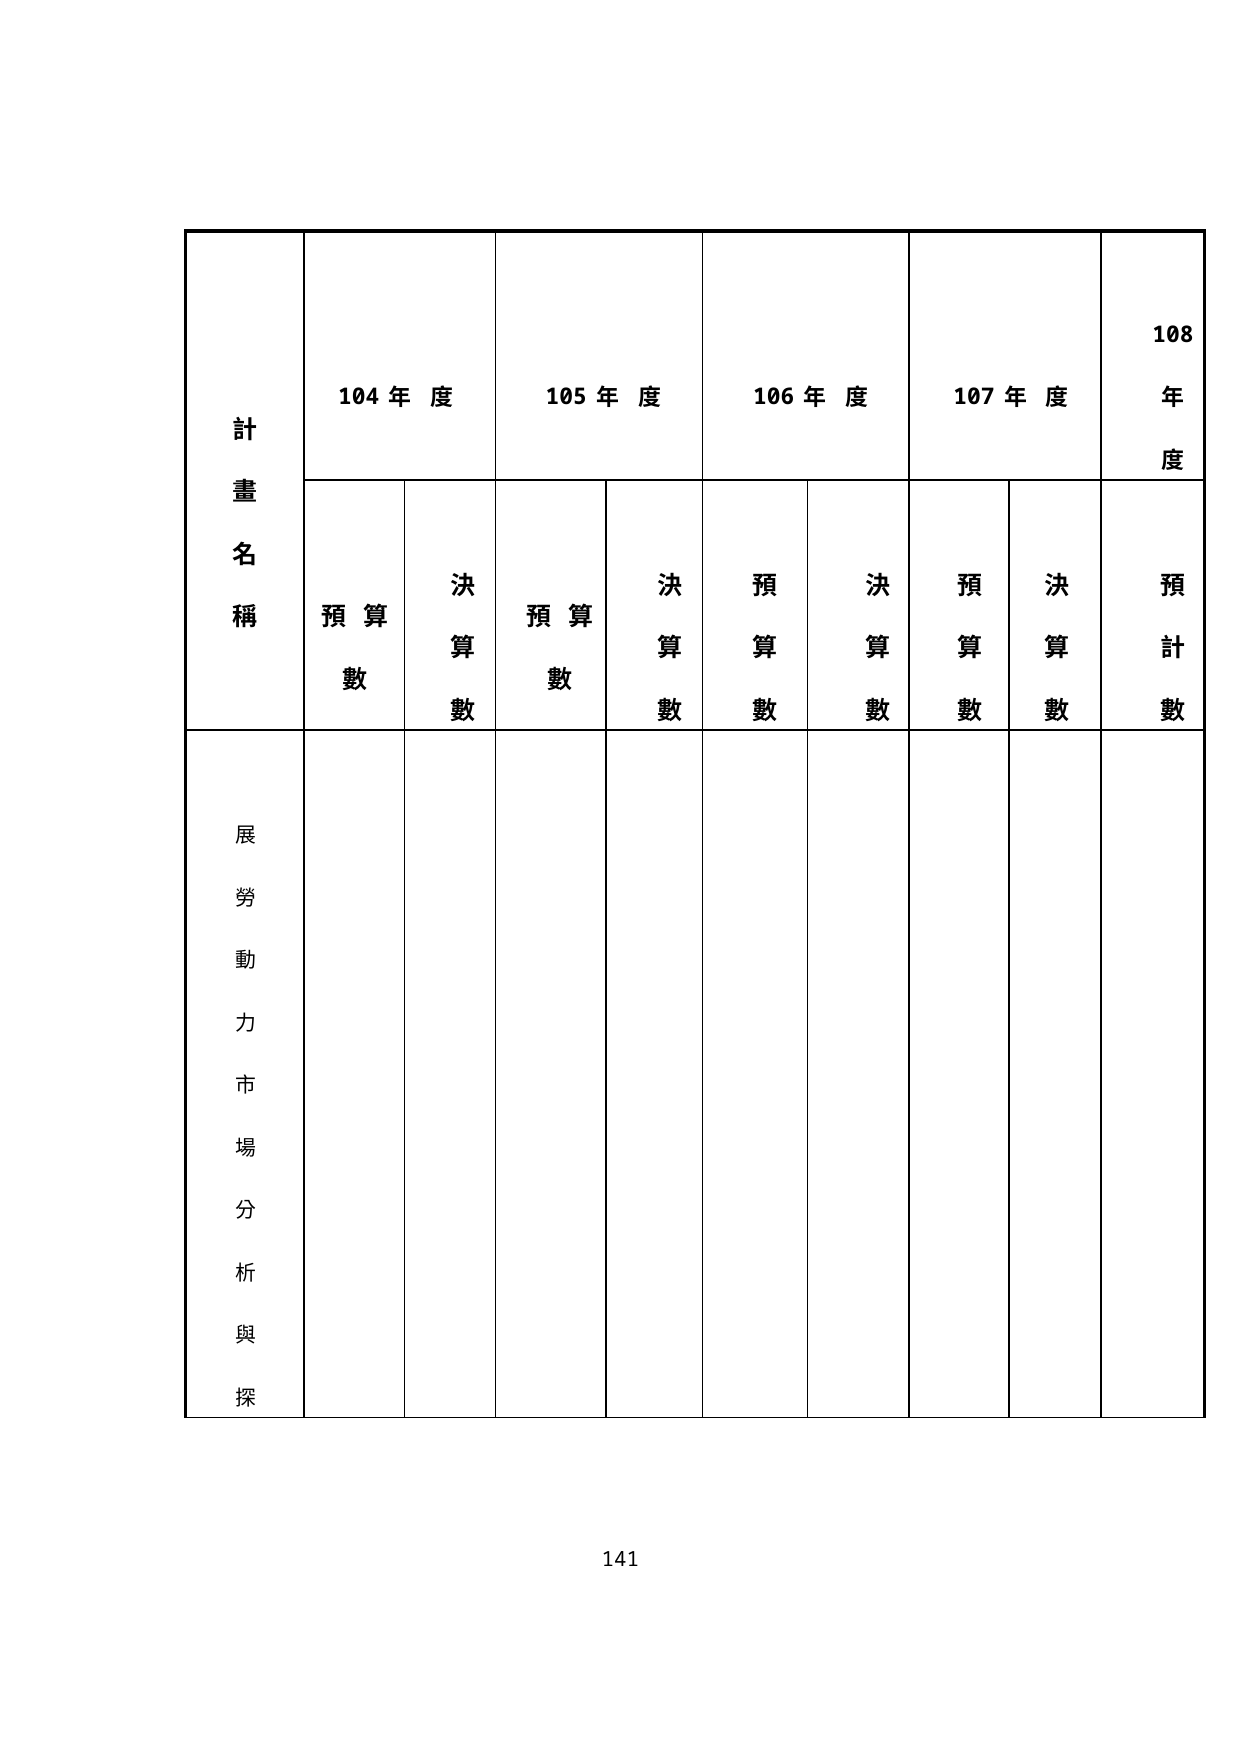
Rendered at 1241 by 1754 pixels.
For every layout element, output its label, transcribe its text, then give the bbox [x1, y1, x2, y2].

table_header 107年度 [910, 233, 1100, 479]
table_cell [607, 731, 702, 1417]
table_cell - [910, 731, 1008, 1417]
table_cell 決算數 [607, 481, 702, 729]
table_header 108年度 [1102, 233, 1203, 479]
table_cell 展勞動力市場分析與探 [187, 731, 303, 1417]
table_cell 預算數 [496, 481, 605, 729]
table_cell [496, 731, 605, 1417]
table_cell 決算數 [1010, 481, 1100, 729]
table_cell [405, 731, 495, 1417]
table_header 106年度 [703, 233, 908, 479]
table_cell [808, 731, 908, 1417]
table_cell 預算數 [305, 481, 404, 729]
table_cell - [1010, 731, 1100, 1417]
table_cell - [1102, 731, 1203, 1417]
table_cell 預計數 [1102, 481, 1203, 729]
table_cell [703, 731, 807, 1417]
table_cell 決算數 [405, 481, 495, 729]
table_cell [305, 731, 404, 1417]
table_header 105年度 [496, 233, 702, 479]
table_header 計畫名稱 [187, 233, 303, 729]
table_cell 預算數 [910, 481, 1008, 729]
table_cell 決算數 [808, 481, 908, 729]
table_cell 預算數 [703, 481, 807, 729]
table_header 104年度 [305, 233, 495, 479]
